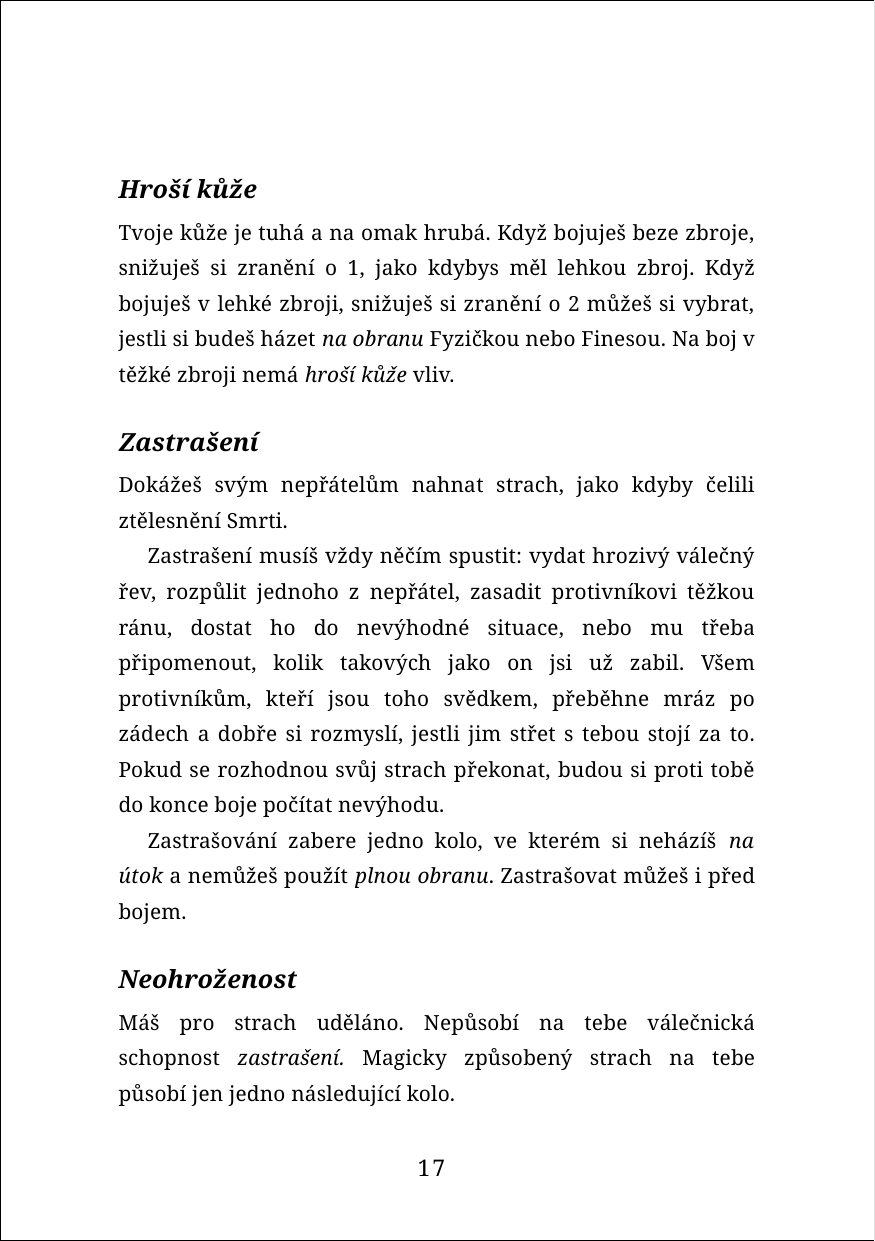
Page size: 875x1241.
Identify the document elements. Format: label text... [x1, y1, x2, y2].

text Máš pro strach uděláno. Nepůsobí na tebe válečnická schopnost zastrašení. Magicky způsobený strach na tebe působí jen jedno následující kolo. [118, 1008, 756, 1107]
subtitle Zastrašení [118, 425, 756, 459]
text Tvoje kůže je tuhá a na omak hrubá. Když bojuješ beze zbroje, snižuješ si zranění o 1, jako kdybys měl lehkou zbroj. Když bojuješ v lehké zbroji, snižuješ si zranění o 2 můžeš si vybrat, jestli si budeš házet na obranu Fyzičkou nebo Finesou. Na boj v těžké zbroji nemá hroší kůže vliv. [118, 218, 756, 388]
text Dokážeš svým nepřátelům nahnat strach, jako kdyby čelili ztělesnění Smrti. Zastrašení musíš vždy něčím spustit: vydat hrozivý válečný řev, rozpůlit jednoho z nepřátel, zasadit protivníkovi těžkou ránu, dostat ho do nevýhodné situace, nebo mu třeba připomenout, kolik takových jako on jsi už zabil. Všem protivníkům, kteří jsou toho svědkem, přeběhne mráz po zádech a dobře si rozmyslí, jestli jim střet s tebou stojí za to. Pokud se rozhodnou svůj strach překonat, budou si proti tobě do konce boje počítat nevýhodu. Zastrašování zabere jedno kolo, ve kterém si neházíš na útok a nemůžeš použít plnou obranu. Zastrašovat můžeš i před bojem. [118, 471, 756, 925]
subtitle Hroší kůže [118, 172, 756, 206]
subtitle Neohroženost [118, 962, 756, 996]
